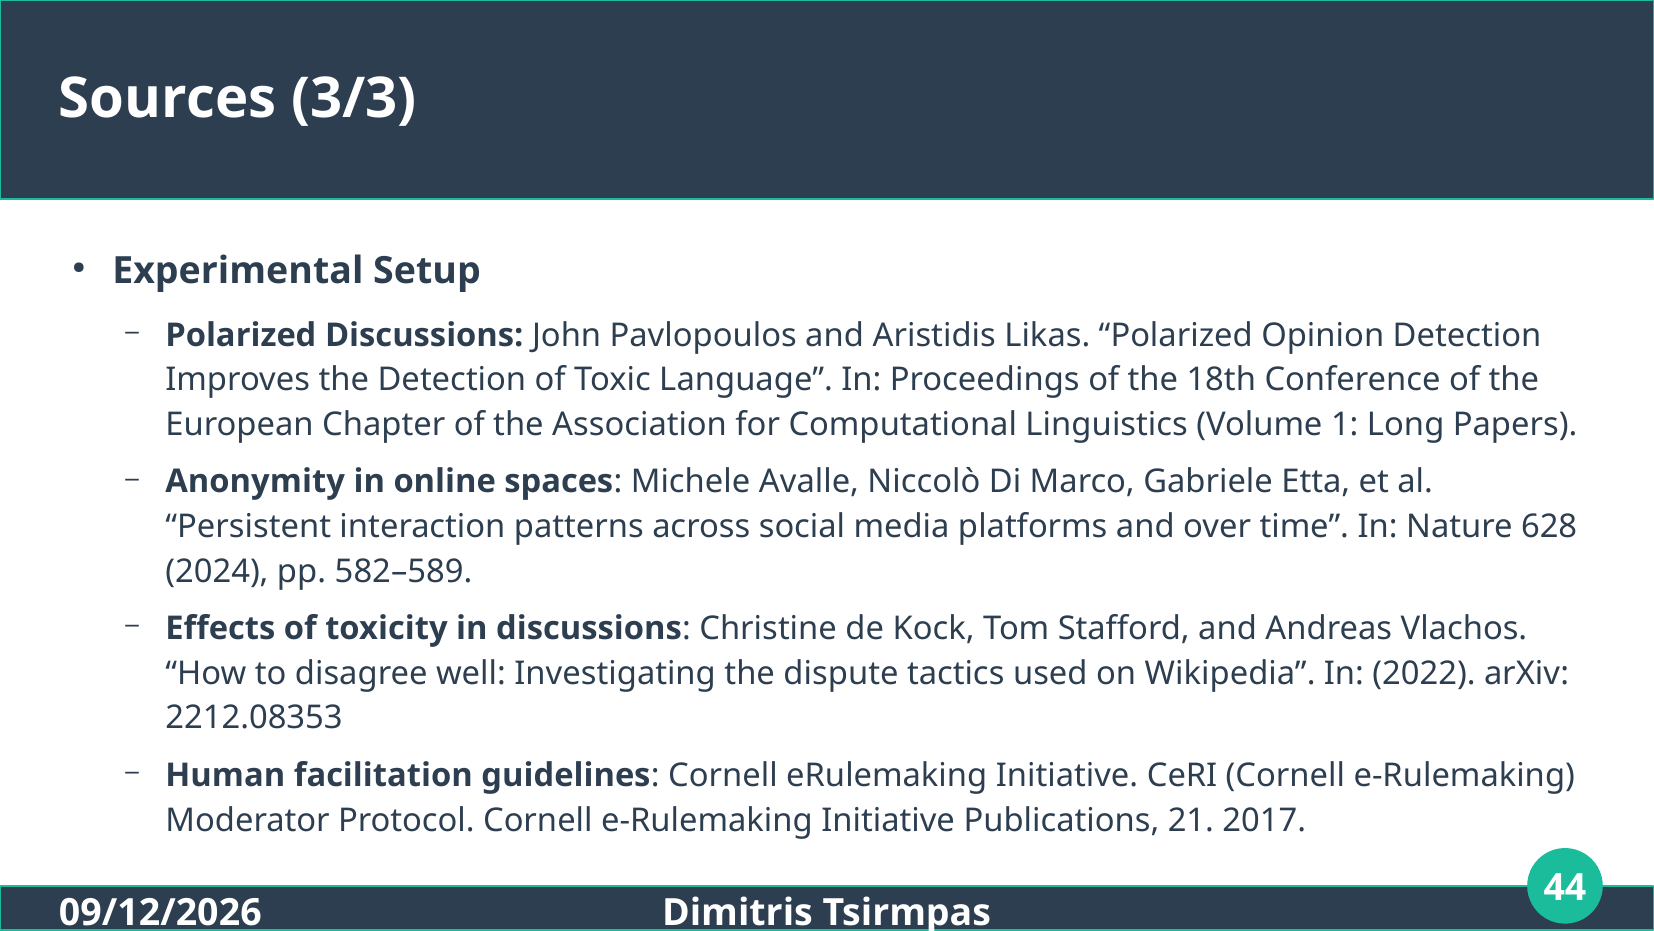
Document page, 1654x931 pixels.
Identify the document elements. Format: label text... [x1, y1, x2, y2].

title Sources (3/3) [59, 37, 1595, 155]
list Experimental Setup Polarized Discussions: John Pavlopoulos and Aristidis Likas. “Polarized Opinion Detection Improves the Detection of Toxic Language”. In: Proceedings of the 18th Conference of the European Chapter of the Association for Computational Linguistics (Volume 1: Long Papers). Anonymity in online spaces: Michele Avalle, Niccolò Di Marco, Gabriele Etta, et al. “Persistent interaction patterns across social media platforms and over time”. In: Nature 628 (2024), pp. 582–589. Effects of toxicity in discussions: Christine de Kock, Tom Stafford, and Andreas Vlachos. “How to disagree well: Investigating the dispute tactics used on Wikipedia”. In: (2022). arXiv: 2212.08353 Human facilitation guidelines: Cornell eRulemaking Initiative. CeRI (Cornell e-Rulemaking) Moderator Protocol. Cornell e-Rulemaking Initiative Publications, 21. 2017. [59, 243, 1595, 864]
